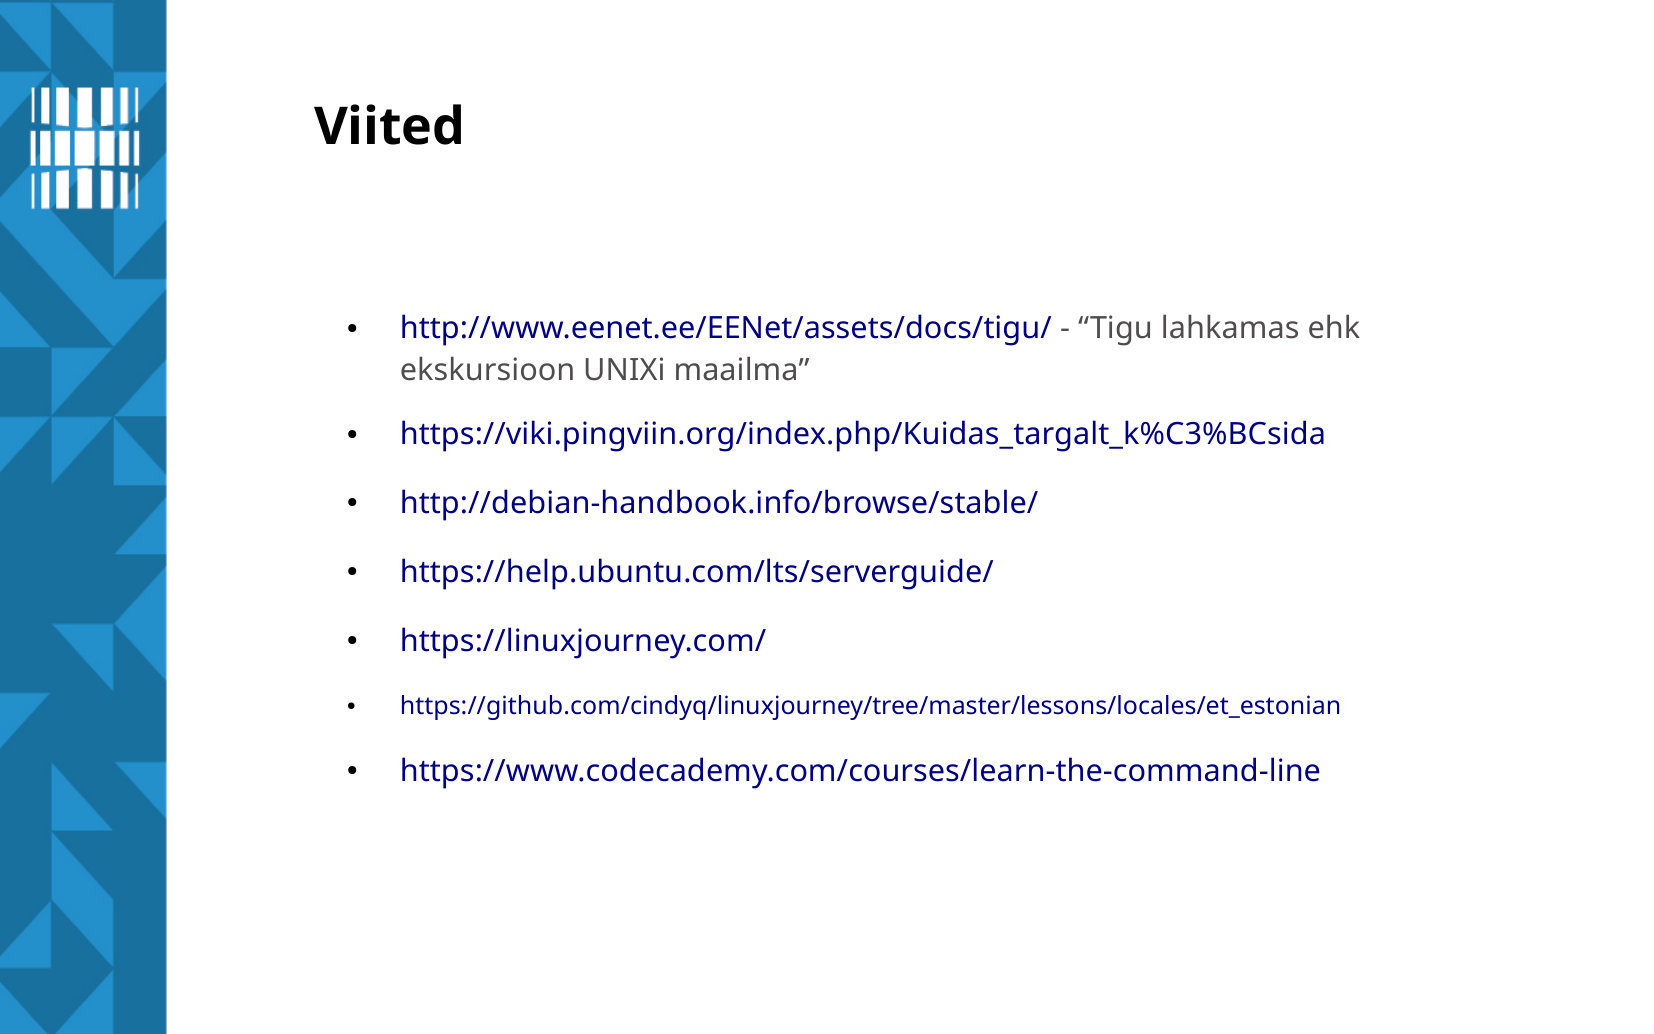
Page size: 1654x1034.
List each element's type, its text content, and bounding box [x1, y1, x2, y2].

picture [42, 108, 132, 208]
list http://www.eenet.ee/EENet/assets/docs/tigu/ - “Tigu lahkamas ehk ekskursioon UNIXi maailma” https://viki.pingviin.org/index.php/Kuidas_targalt_k%C3%BCsida http://debian-handbook.info/browse/stable/ https://help.ubuntu.com/lts/serverguide/ https://linuxjourney.com/ https://github.com/cindyq/linuxjourney/tree/master/lessons/locales/et_estonian https://www.codecademy.com/courses/learn-the-command-line [314, 300, 1511, 787]
list Viited [314, 88, 1511, 214]
